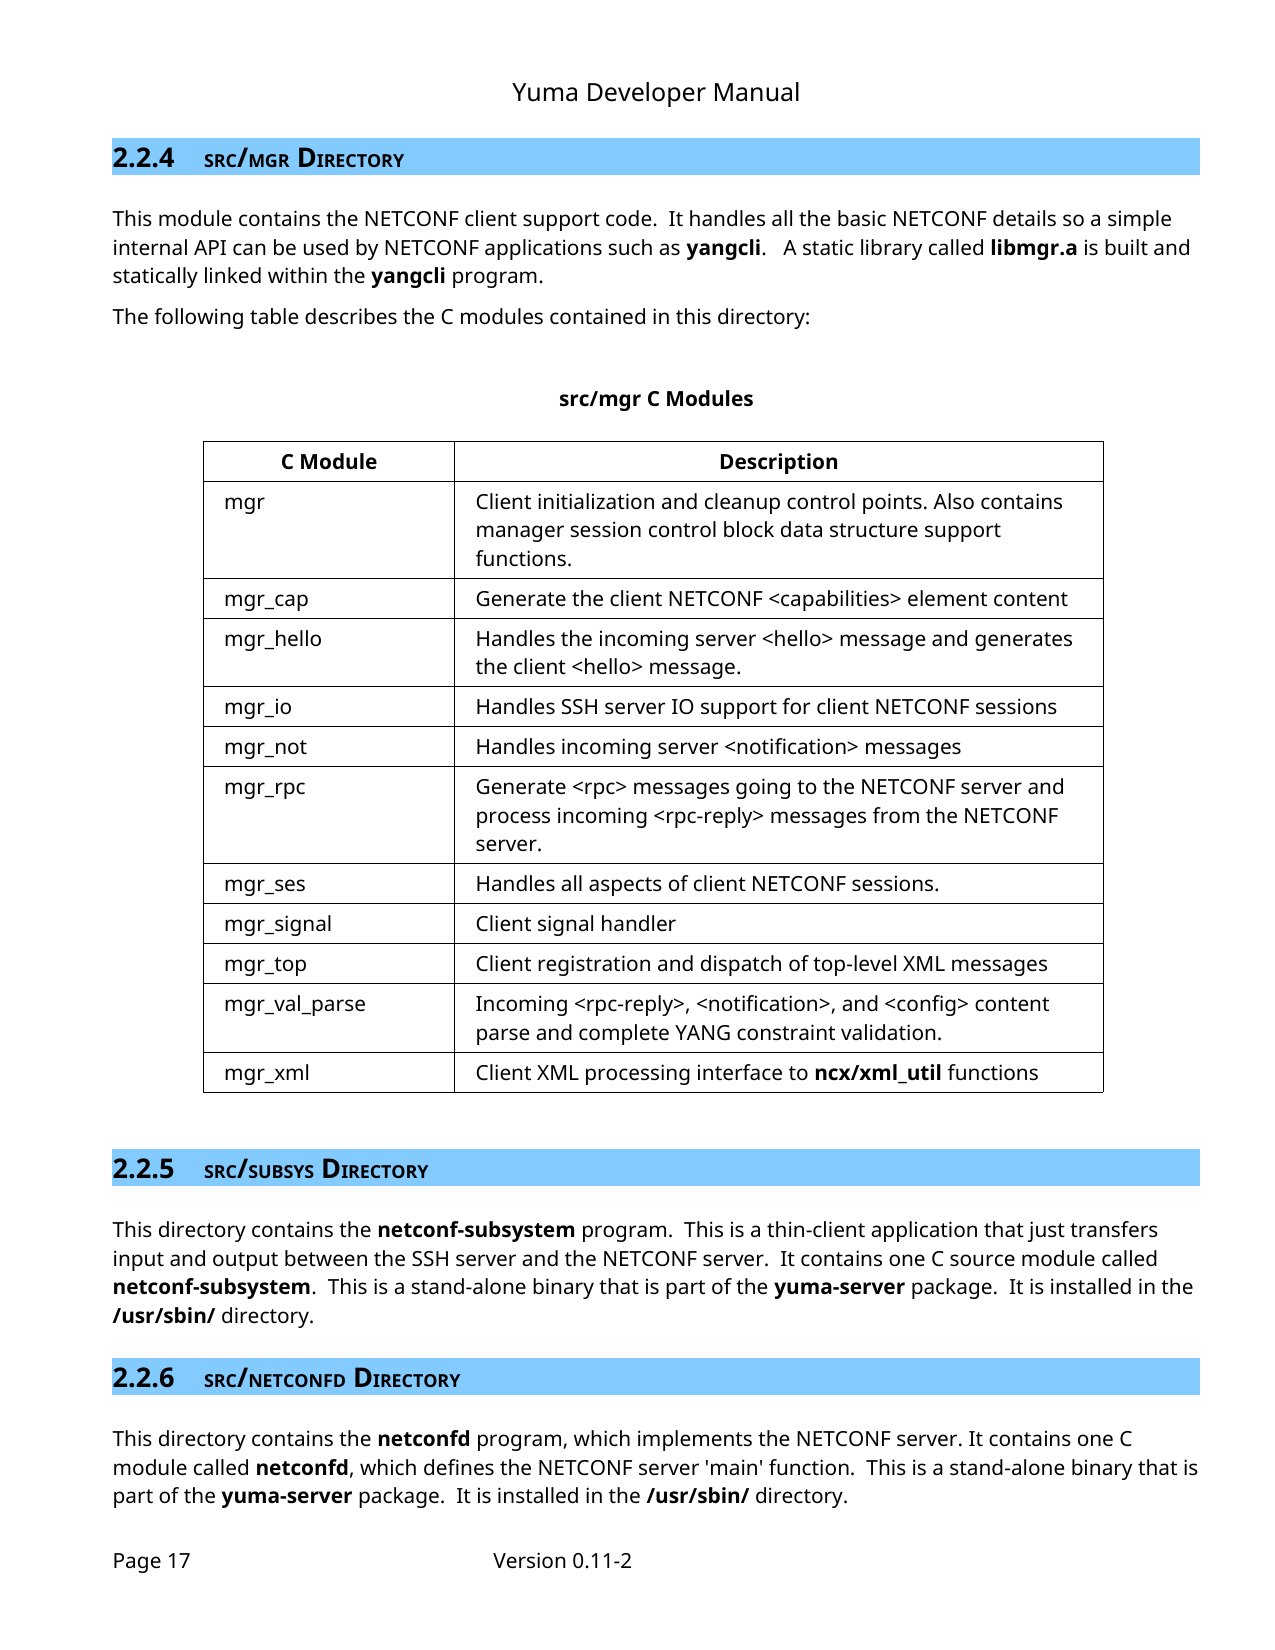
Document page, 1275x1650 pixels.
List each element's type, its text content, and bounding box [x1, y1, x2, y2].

table_cell mgr_val_parse [204, 984, 454, 1052]
table_cell Client signal handler [455, 904, 1103, 943]
table_cell mgr_rpc [204, 767, 454, 863]
table_cell mgr_xml [204, 1053, 454, 1092]
subtitle src/netconfd Directory [112, 1358, 1200, 1395]
table_cell Client initialization and cleanup control points. Also contains manager session control block data structure support functions. [455, 482, 1103, 578]
subtitle src/mgr Directory [112, 138, 1200, 175]
table_cell Handles all aspects of client NETCONF sessions. [455, 864, 1103, 903]
table_cell Client registration and dispatch of top-level XML messages [455, 944, 1103, 983]
table_cell mgr_cap [204, 579, 454, 618]
table_cell mgr_ses [204, 864, 454, 903]
table_cell Handles the incoming server <hello> message and generates the client <hello> message. [455, 619, 1103, 686]
table_cell Handles SSH server IO support for client NETCONF sessions [455, 687, 1103, 726]
table_cell mgr [204, 482, 454, 578]
table_cell Generate <rpc> messages going to the NETCONF server and process incoming <rpc-reply> messages from the NETCONF server. [455, 767, 1103, 863]
text This directory contains the netconf-subsystem program. This is a thin-client application that just transfers input and output between the SSH server and the NETCONF server. It contains one C source module called netconf-subsystem. This is a stand-alone binary that is part of the yuma-server package. It is installed in the /usr/sbin/ directory. [112, 1216, 1200, 1329]
table_cell mgr_signal [204, 904, 454, 943]
table_cell Generate the client NETCONF <capabilities> element content [455, 579, 1103, 618]
subtitle src/subsys Directory [112, 1149, 1200, 1186]
table_cell mgr_hello [204, 619, 454, 686]
text This directory contains the netconfd program, which implements the NETCONF server. It contains one C module called netconfd, which defines the NETCONF server 'main' function. This is a stand-alone binary that is part of the yuma-server package. It is installed in the /usr/sbin/ directory. [112, 1424, 1200, 1510]
table_cell mgr_not [204, 727, 454, 766]
subtitle src/mgr C Modules [127, 384, 1185, 413]
table_cell mgr_io [204, 687, 454, 726]
text This module contains the NETCONF client support code. It handles all the basic NETCONF details so a simple internal API can be used by NETCONF applications such as yangcli. A static library called libmgr.a is built and statically linked within the yangcli program. [112, 204, 1200, 290]
table_header C Module [204, 442, 454, 481]
table_cell Incoming <rpc-reply>, <notification>, and <config> content parse and complete YANG constraint validation. [455, 984, 1103, 1052]
table_header Description [455, 442, 1103, 481]
text The following table describes the C modules contained in this directory: [112, 302, 1200, 331]
table_cell mgr_top [204, 944, 454, 983]
table_cell Client XML processing interface to ncx/xml_util functions [455, 1053, 1103, 1092]
table_cell Handles incoming server <notification> messages [455, 727, 1103, 766]
